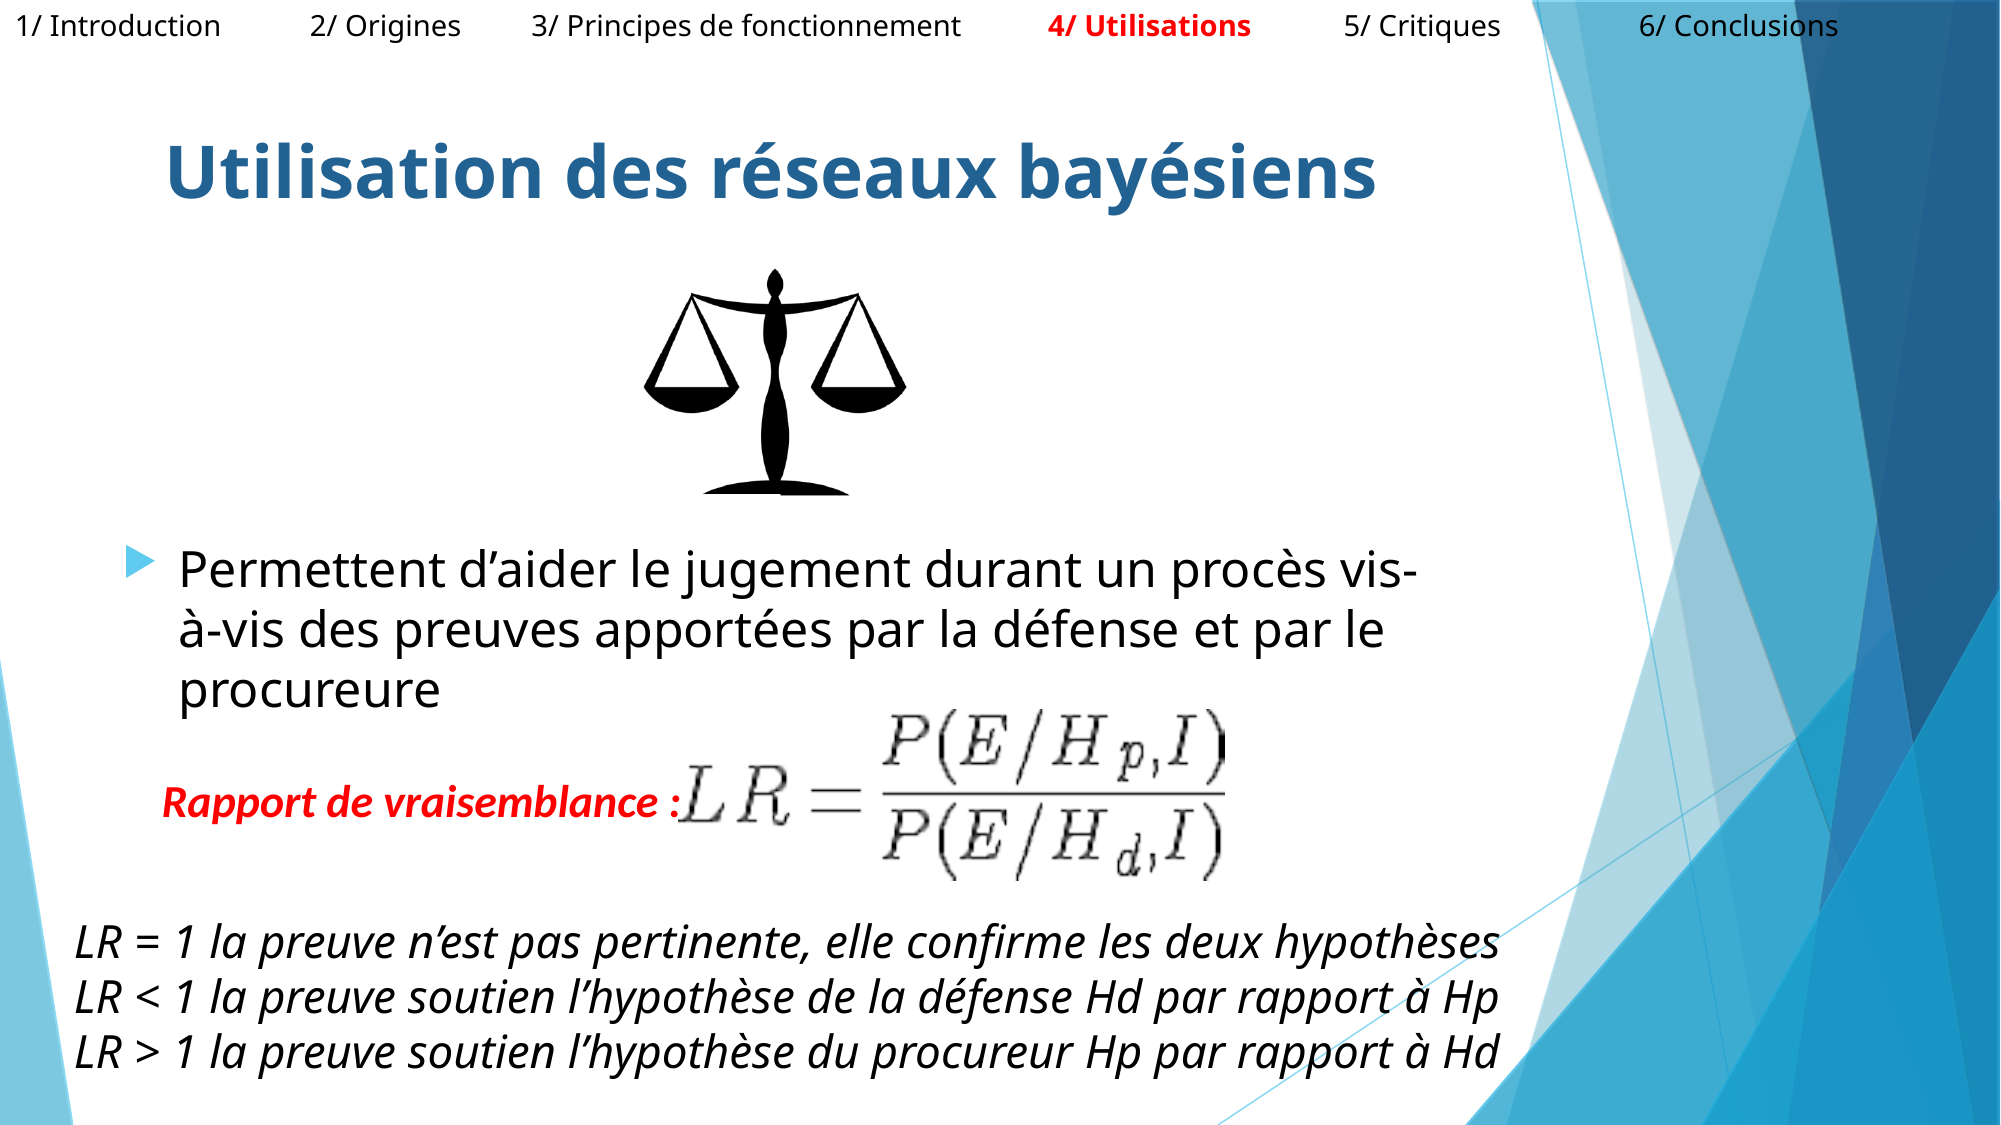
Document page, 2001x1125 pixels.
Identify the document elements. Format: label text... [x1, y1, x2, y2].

text_box Rapport de vraisemblance : [147, 763, 621, 837]
text_box LR = 1 la preuve n’est pas pertinente, elle confirme les deux hypothèses LR < 1 la preuve soutien l’hypothèse de la défense Hd par rapport à Hp LR > 1 la preuve soutien l’hypothèse du procureur Hp par rapport à Hd [59, 905, 1499, 1125]
text_box 1/ Introduction 2/ Origines 3/ Principes de fonctionnement 4/ Utilisations 5/ Critiques 6/ Conclusions [0, 0, 2000, 50]
picture [678, 709, 1225, 881]
list Utilisation des réseaux bayésiens Permettent d’aider le jugement durant un procès vis-à-vis des preuves apportées par la défense et par le procureure [107, 118, 1437, 905]
picture [621, 232, 928, 539]
